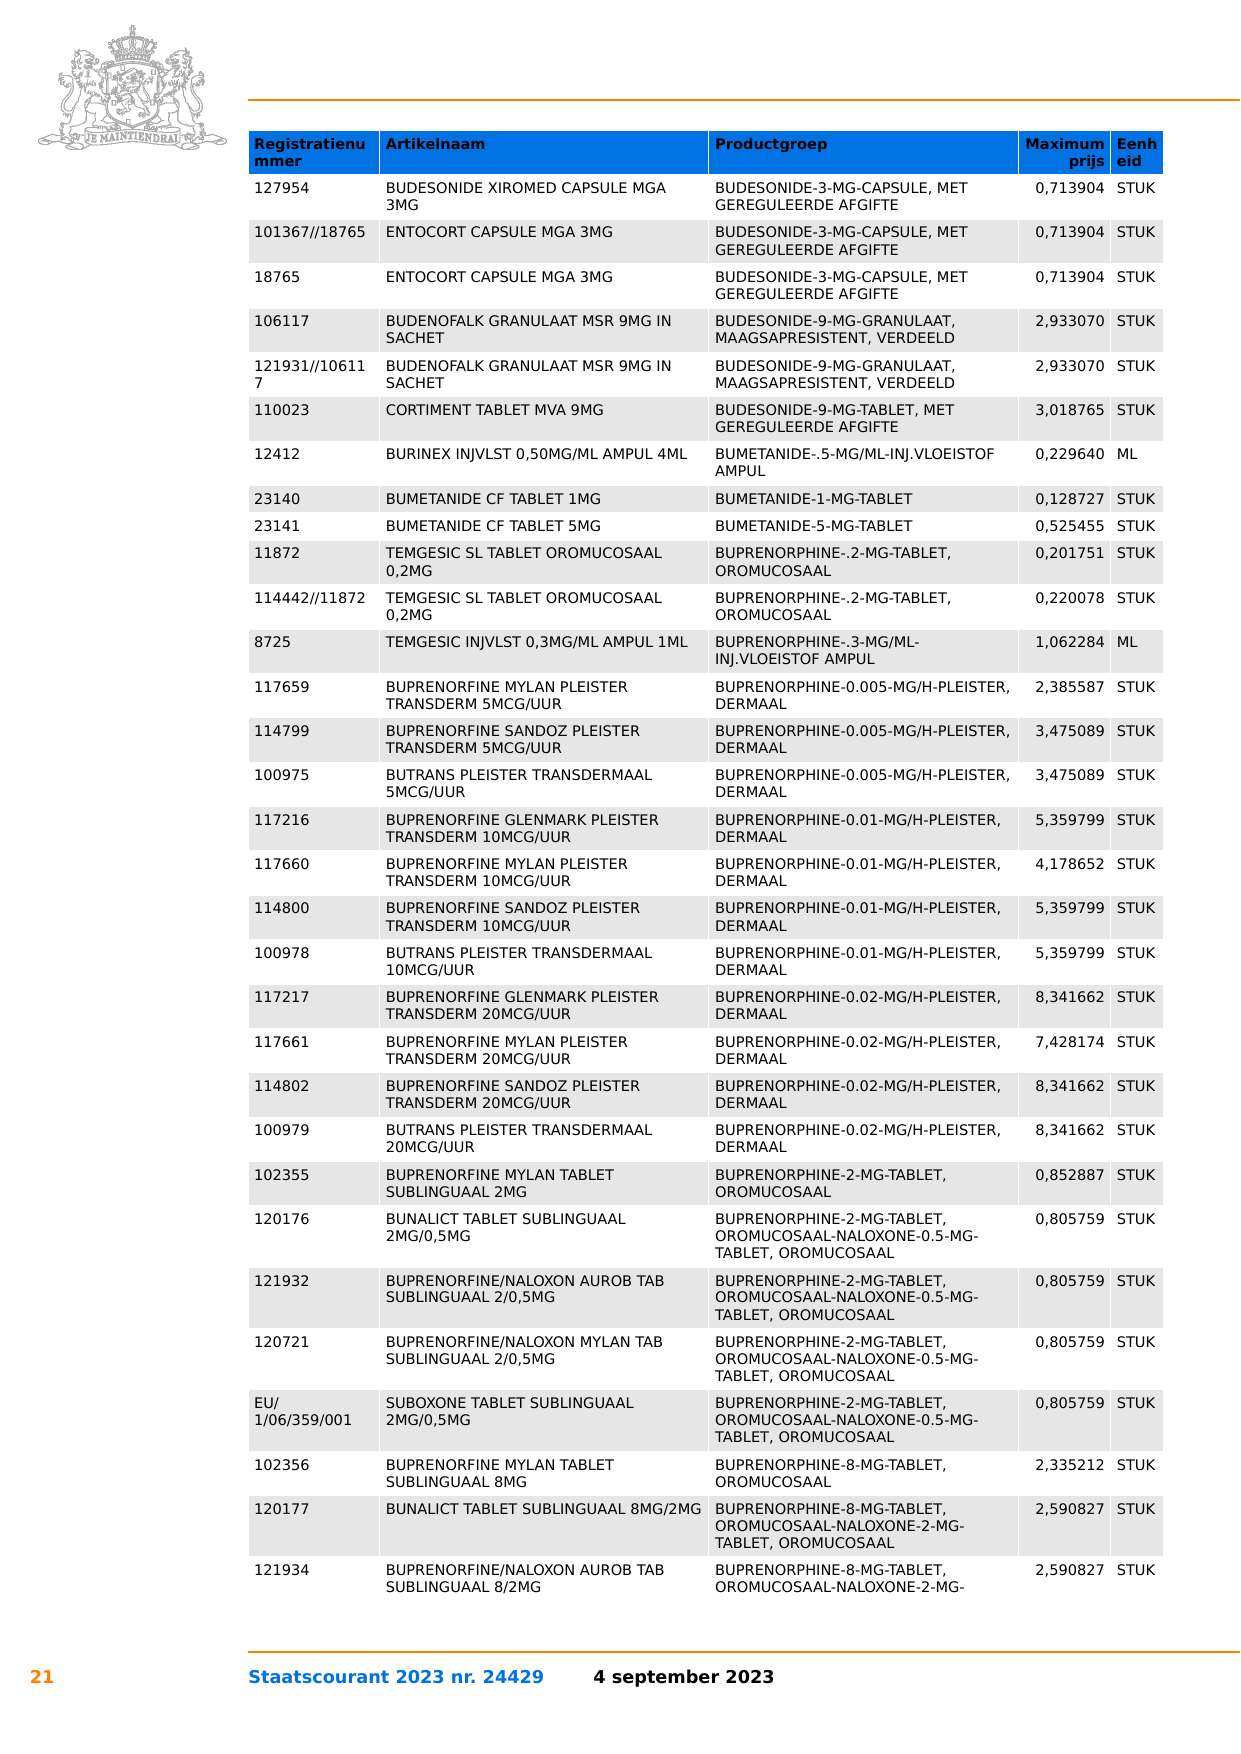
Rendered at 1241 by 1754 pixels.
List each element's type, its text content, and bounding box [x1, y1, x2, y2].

table_cell 4,178652 [1019, 851, 1110, 895]
table_cell STUK [1111, 763, 1163, 806]
table_cell 0,805759 [1019, 1268, 1110, 1328]
table_cell 2,590827 [1019, 1496, 1110, 1556]
table_header Registratienummer [249, 131, 379, 174]
table_cell BUDESONIDE-9-MG-TABLET, MET GEREGULEERDE AFGIFTE [709, 397, 1018, 441]
table_cell 18765 [249, 264, 379, 307]
table_cell BUDENOFALK GRANULAAT MSR 9MG IN SACHET [380, 309, 708, 352]
table_cell BUDESONIDE-3-MG-CAPSULE, MET GEREGULEERDE AFGIFTE [709, 220, 1018, 263]
table_cell STUK [1111, 1558, 1163, 1601]
table_cell BUPRENORPHINE-0.01-MG/H-PLEISTER, DERMAAL [709, 851, 1018, 895]
table_cell BUPRENORPHINE-0.005-MG/H-PLEISTER, DERMAAL [709, 763, 1018, 806]
table_cell 2,933070 [1019, 309, 1110, 352]
table_cell 114800 [249, 896, 379, 939]
table_cell 0,852887 [1019, 1162, 1110, 1205]
table_cell BUPRENORPHINE-0.02-MG/H-PLEISTER, DERMAAL [709, 985, 1018, 1028]
table_cell 0,201751 [1019, 541, 1110, 584]
table_cell 23141 [249, 513, 379, 540]
table_cell BUDESONIDE XIROMED CAPSULE MGA 3MG [380, 175, 708, 219]
table_cell STUK [1111, 851, 1163, 895]
table_cell 100975 [249, 763, 379, 806]
table_cell BUMETANIDE-1-MG-TABLET [709, 486, 1018, 512]
table_header Artikelnaam [380, 131, 708, 174]
table_cell 0,525455 [1019, 513, 1110, 540]
table_cell 5,359799 [1019, 896, 1110, 939]
table_cell STUK [1111, 541, 1163, 584]
table_cell 3,475089 [1019, 763, 1110, 806]
table_cell BUPRENORFINE SANDOZ PLEISTER TRANSDERM 10MCG/UUR [380, 896, 708, 939]
table_cell ENTOCORT CAPSULE MGA 3MG [380, 220, 708, 263]
table_cell STUK [1111, 1206, 1163, 1267]
table_cell BUDESONIDE-3-MG-CAPSULE, MET GEREGULEERDE AFGIFTE [709, 175, 1018, 219]
table_cell BUNALICT TABLET SUBLINGUAAL 8MG/2MG [380, 1496, 708, 1556]
table_cell BUTRANS PLEISTER TRANSDERMAAL 5MCG/UUR [380, 763, 708, 806]
table_cell BUPRENORPHINE-8-MG-TABLET, OROMUCOSAAL-NALOXONE-2-MG-TABLET, OROMUCOSAAL [709, 1496, 1018, 1556]
table_cell STUK [1111, 940, 1163, 983]
table_cell BUPRENORFINE/NALOXON MYLAN TAB SUBLINGUAAL 2/0,5MG [380, 1329, 708, 1389]
table_cell STUK [1111, 674, 1163, 717]
table_cell BUPRENORPHINE-0.01-MG/H-PLEISTER, DERMAAL [709, 896, 1018, 939]
table_cell BUPRENORPHINE-2-MG-TABLET, OROMUCOSAAL [709, 1162, 1018, 1205]
table_cell 117216 [249, 807, 379, 850]
table_cell 5,359799 [1019, 940, 1110, 983]
table_cell TEMGESIC SL TABLET OROMUCOSAAL 0,2MG [380, 541, 708, 584]
table_cell BUPRENORPHINE-0.005-MG/H-PLEISTER, DERMAAL [709, 718, 1018, 762]
table_cell BUPRENORFINE GLENMARK PLEISTER TRANSDERM 10MCG/UUR [380, 807, 708, 850]
table_cell STUK [1111, 807, 1163, 850]
table_cell STUK [1111, 718, 1163, 762]
table_cell BUPRENORPHINE-0.01-MG/H-PLEISTER, DERMAAL [709, 807, 1018, 850]
table_cell 0,713904 [1019, 220, 1110, 263]
table_cell ENTOCORT CAPSULE MGA 3MG [380, 264, 708, 307]
table_cell 3,018765 [1019, 397, 1110, 441]
table_cell 114799 [249, 718, 379, 762]
table_cell 1,062284 [1019, 630, 1110, 673]
picture [38, 25, 227, 150]
table_cell BUPRENORFINE/NALOXON AUROB TAB SUBLINGUAAL 2/0,5MG [380, 1268, 708, 1328]
table_cell BUPRENORPHINE-.2-MG-TABLET, OROMUCOSAAL [709, 585, 1018, 628]
table_cell BUPRENORPHINE-0.02-MG/H-PLEISTER, DERMAAL [709, 1118, 1018, 1161]
table_cell BUPRENORPHINE-.2-MG-TABLET, OROMUCOSAAL [709, 541, 1018, 584]
table_cell 110023 [249, 397, 379, 441]
table_cell STUK [1111, 353, 1163, 396]
table_cell 8,341662 [1019, 1118, 1110, 1161]
table_cell 8,341662 [1019, 1073, 1110, 1117]
table_cell 100979 [249, 1118, 379, 1161]
table_cell STUK [1111, 1029, 1163, 1072]
table_cell BUPRENORFINE SANDOZ PLEISTER TRANSDERM 20MCG/UUR [380, 1073, 708, 1117]
table_cell 0,220078 [1019, 585, 1110, 628]
table_cell 117217 [249, 985, 379, 1028]
table_cell BUPRENORFINE MYLAN PLEISTER TRANSDERM 10MCG/UUR [380, 851, 708, 895]
table_cell 0,713904 [1019, 264, 1110, 307]
table_cell STUK [1111, 397, 1163, 441]
table_cell 0,713904 [1019, 175, 1110, 219]
table_cell ML [1111, 442, 1163, 485]
table_cell 121932 [249, 1268, 379, 1328]
table_cell 102355 [249, 1162, 379, 1205]
table_cell CORTIMENT TABLET MVA 9MG [380, 397, 708, 441]
table_cell STUK [1111, 513, 1163, 540]
table_cell STUK [1111, 1268, 1163, 1328]
table_cell 7,428174 [1019, 1029, 1110, 1072]
table_cell BUPRENORPHINE-2-MG-TABLET, OROMUCOSAAL-NALOXONE-0.5-MG-TABLET, OROMUCOSAAL [709, 1329, 1018, 1389]
table_cell 121934 [249, 1558, 379, 1601]
table_cell 11872 [249, 541, 379, 584]
table_cell STUK [1111, 1118, 1163, 1161]
table_cell 120176 [249, 1206, 379, 1267]
table_cell BUPRENORPHINE-8-MG-TABLET, OROMUCOSAAL-NALOXONE-2-MG- [709, 1558, 1018, 1601]
table_cell 2,933070 [1019, 353, 1110, 396]
table_cell 0,805759 [1019, 1329, 1110, 1389]
table_cell EU/1/06/359/001 [249, 1390, 379, 1451]
table_cell BUPRENORPHINE-0.01-MG/H-PLEISTER, DERMAAL [709, 940, 1018, 983]
table_cell BUPRENORPHINE-0.02-MG/H-PLEISTER, DERMAAL [709, 1029, 1018, 1072]
table_cell 2,335212 [1019, 1452, 1110, 1495]
table_cell BUDESONIDE-3-MG-CAPSULE, MET GEREGULEERDE AFGIFTE [709, 264, 1018, 307]
table_cell 127954 [249, 175, 379, 219]
table_cell 100978 [249, 940, 379, 983]
table_cell BUTRANS PLEISTER TRANSDERMAAL 10MCG/UUR [380, 940, 708, 983]
table_cell STUK [1111, 1162, 1163, 1205]
table_cell STUK [1111, 220, 1163, 263]
table_cell STUK [1111, 486, 1163, 512]
table_cell BUPRENORPHINE-0.005-MG/H-PLEISTER, DERMAAL [709, 674, 1018, 717]
table_cell TEMGESIC SL TABLET OROMUCOSAAL 0,2MG [380, 585, 708, 628]
table_cell 101367//18765 [249, 220, 379, 263]
table_cell 8,341662 [1019, 985, 1110, 1028]
table_cell BUMETANIDE CF TABLET 5MG [380, 513, 708, 540]
table_cell 121931//106117 [249, 353, 379, 396]
table_cell 114442//11872 [249, 585, 379, 628]
table_cell 117660 [249, 851, 379, 895]
table_cell 3,475089 [1019, 718, 1110, 762]
table_cell STUK [1111, 1073, 1163, 1117]
table_cell STUK [1111, 1452, 1163, 1495]
table_cell BUPRENORFINE MYLAN TABLET SUBLINGUAAL 8MG [380, 1452, 708, 1495]
table_cell BUNALICT TABLET SUBLINGUAAL 2MG/0,5MG [380, 1206, 708, 1267]
table_cell 5,359799 [1019, 807, 1110, 850]
table_cell BUPRENORPHINE-2-MG-TABLET, OROMUCOSAAL-NALOXONE-0.5-MG-TABLET, OROMUCOSAAL [709, 1390, 1018, 1451]
table_cell BUPRENORPHINE-2-MG-TABLET, OROMUCOSAAL-NALOXONE-0.5-MG-TABLET, OROMUCOSAAL [709, 1206, 1018, 1267]
table_cell BURINEX INJVLST 0,50MG/ML AMPUL 4ML [380, 442, 708, 485]
table_cell BUPRENORPHINE-8-MG-TABLET, OROMUCOSAAL [709, 1452, 1018, 1495]
table_cell BUPRENORFINE MYLAN PLEISTER TRANSDERM 20MCG/UUR [380, 1029, 708, 1072]
table_cell BUPRENORFINE/NALOXON AUROB TAB SUBLINGUAAL 8/2MG [380, 1558, 708, 1601]
table_cell BUPRENORPHINE-2-MG-TABLET, OROMUCOSAAL-NALOXONE-0.5-MG-TABLET, OROMUCOSAAL [709, 1268, 1018, 1328]
table_cell BUPRENORPHINE-0.02-MG/H-PLEISTER, DERMAAL [709, 1073, 1018, 1117]
table_cell STUK [1111, 264, 1163, 307]
table_cell BUPRENORFINE GLENMARK PLEISTER TRANSDERM 20MCG/UUR [380, 985, 708, 1028]
table_cell ML [1111, 630, 1163, 673]
table_cell 120177 [249, 1496, 379, 1556]
table_cell 2,385587 [1019, 674, 1110, 717]
table_cell 0,805759 [1019, 1206, 1110, 1267]
table_cell STUK [1111, 585, 1163, 628]
table_header Maximumprijs [1019, 131, 1110, 174]
table_cell BUMETANIDE CF TABLET 1MG [380, 486, 708, 512]
table_header Eenheid [1111, 131, 1163, 174]
table_cell STUK [1111, 1496, 1163, 1556]
table_cell BUPRENORFINE MYLAN TABLET SUBLINGUAAL 2MG [380, 1162, 708, 1205]
table_cell 117659 [249, 674, 379, 717]
table_cell 12412 [249, 442, 379, 485]
table_cell 102356 [249, 1452, 379, 1495]
table_cell BUPRENORFINE MYLAN PLEISTER TRANSDERM 5MCG/UUR [380, 674, 708, 717]
table_cell STUK [1111, 1329, 1163, 1389]
table_cell 106117 [249, 309, 379, 352]
table_cell 0,128727 [1019, 486, 1110, 512]
table_cell STUK [1111, 175, 1163, 219]
table_header Productgroep [709, 131, 1018, 174]
table_cell 120721 [249, 1329, 379, 1389]
table_cell 2,590827 [1019, 1558, 1110, 1601]
table_cell 0,229640 [1019, 442, 1110, 485]
table_cell SUBOXONE TABLET SUBLINGUAAL 2MG/0,5MG [380, 1390, 708, 1451]
table_cell STUK [1111, 309, 1163, 352]
table_cell BUMETANIDE-.5-MG/ML-INJ.VLOEISTOF AMPUL [709, 442, 1018, 485]
table_cell 114802 [249, 1073, 379, 1117]
table_cell BUTRANS PLEISTER TRANSDERMAAL 20MCG/UUR [380, 1118, 708, 1161]
table_cell TEMGESIC INJVLST 0,3MG/ML AMPUL 1ML [380, 630, 708, 673]
table_cell BUDESONIDE-9-MG-GRANULAAT, MAAGSAPRESISTENT, VERDEELD [709, 309, 1018, 352]
table_cell BUPRENORPHINE-.3-MG/ML-INJ.VLOEISTOF AMPUL [709, 630, 1018, 673]
table_cell 117661 [249, 1029, 379, 1072]
table_cell STUK [1111, 1390, 1163, 1451]
table_cell STUK [1111, 985, 1163, 1028]
table_cell 8725 [249, 630, 379, 673]
table_cell BUPRENORFINE SANDOZ PLEISTER TRANSDERM 5MCG/UUR [380, 718, 708, 762]
table_cell STUK [1111, 896, 1163, 939]
table_cell 0,805759 [1019, 1390, 1110, 1451]
table_cell BUDENOFALK GRANULAAT MSR 9MG IN SACHET [380, 353, 708, 396]
table_cell BUMETANIDE-5-MG-TABLET [709, 513, 1018, 540]
table_cell BUDESONIDE-9-MG-GRANULAAT, MAAGSAPRESISTENT, VERDEELD [709, 353, 1018, 396]
table_cell 23140 [249, 486, 379, 512]
